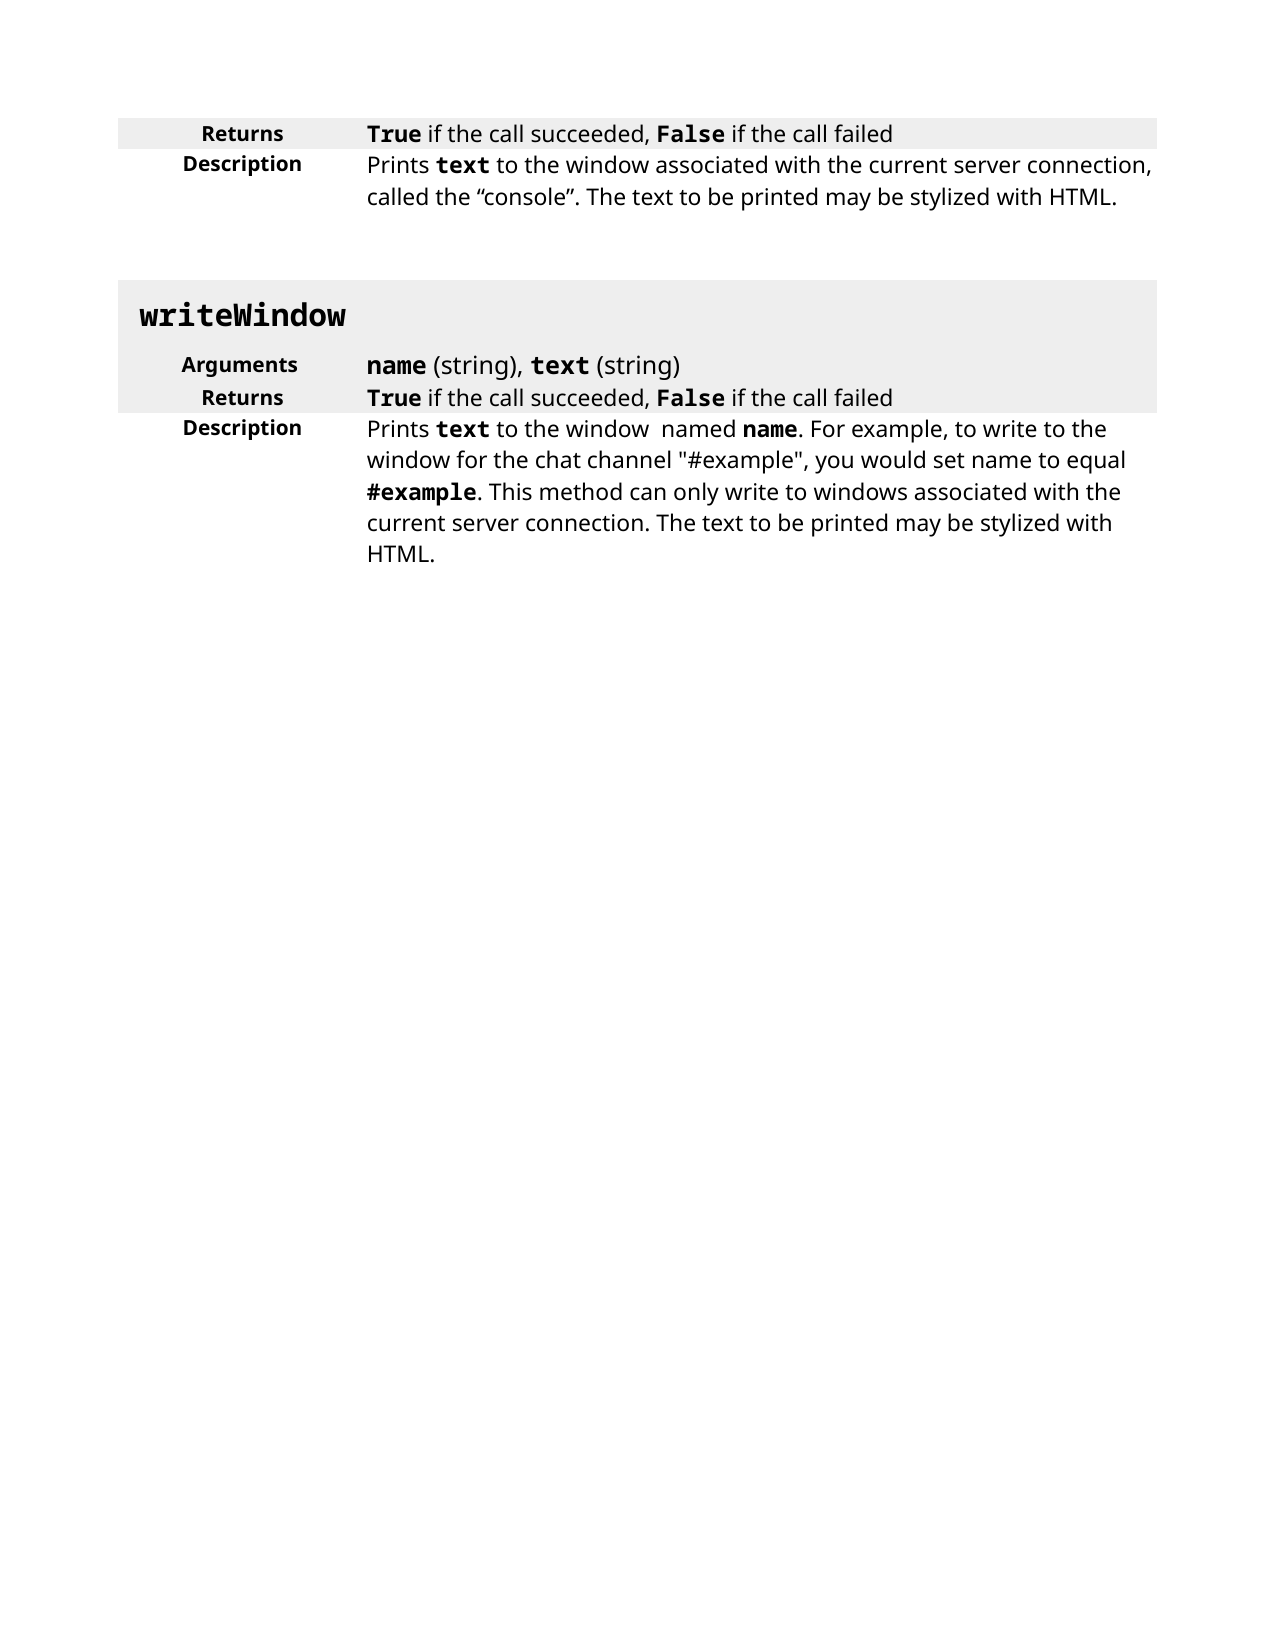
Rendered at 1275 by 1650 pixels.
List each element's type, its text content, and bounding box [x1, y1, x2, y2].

table_cell True if the call succeeded, False if the call failed [367, 382, 1157, 413]
table_cell Description [118, 413, 367, 569]
table_header [367, 280, 1157, 348]
table_header writeWindow [118, 280, 367, 348]
table_cell True if the call succeeded, False if the call failed [367, 118, 1157, 149]
table_cell Returns [118, 382, 367, 413]
table_cell Arguments [118, 348, 367, 382]
table_cell Prints text to the window associated with the current server connection, called the “console”. The text to be printed may be stylized with HTML. [367, 149, 1157, 212]
table_cell Returns [118, 118, 367, 149]
table_cell name (string), text (string) [367, 348, 1157, 382]
table_cell Description [118, 149, 367, 212]
table_cell Prints text to the window named name. For example, to write to the window for the chat channel "#example", you would set name to equal #example. This method can only write to windows associated with the current server connection. The text to be printed may be stylized with HTML. [367, 413, 1157, 569]
